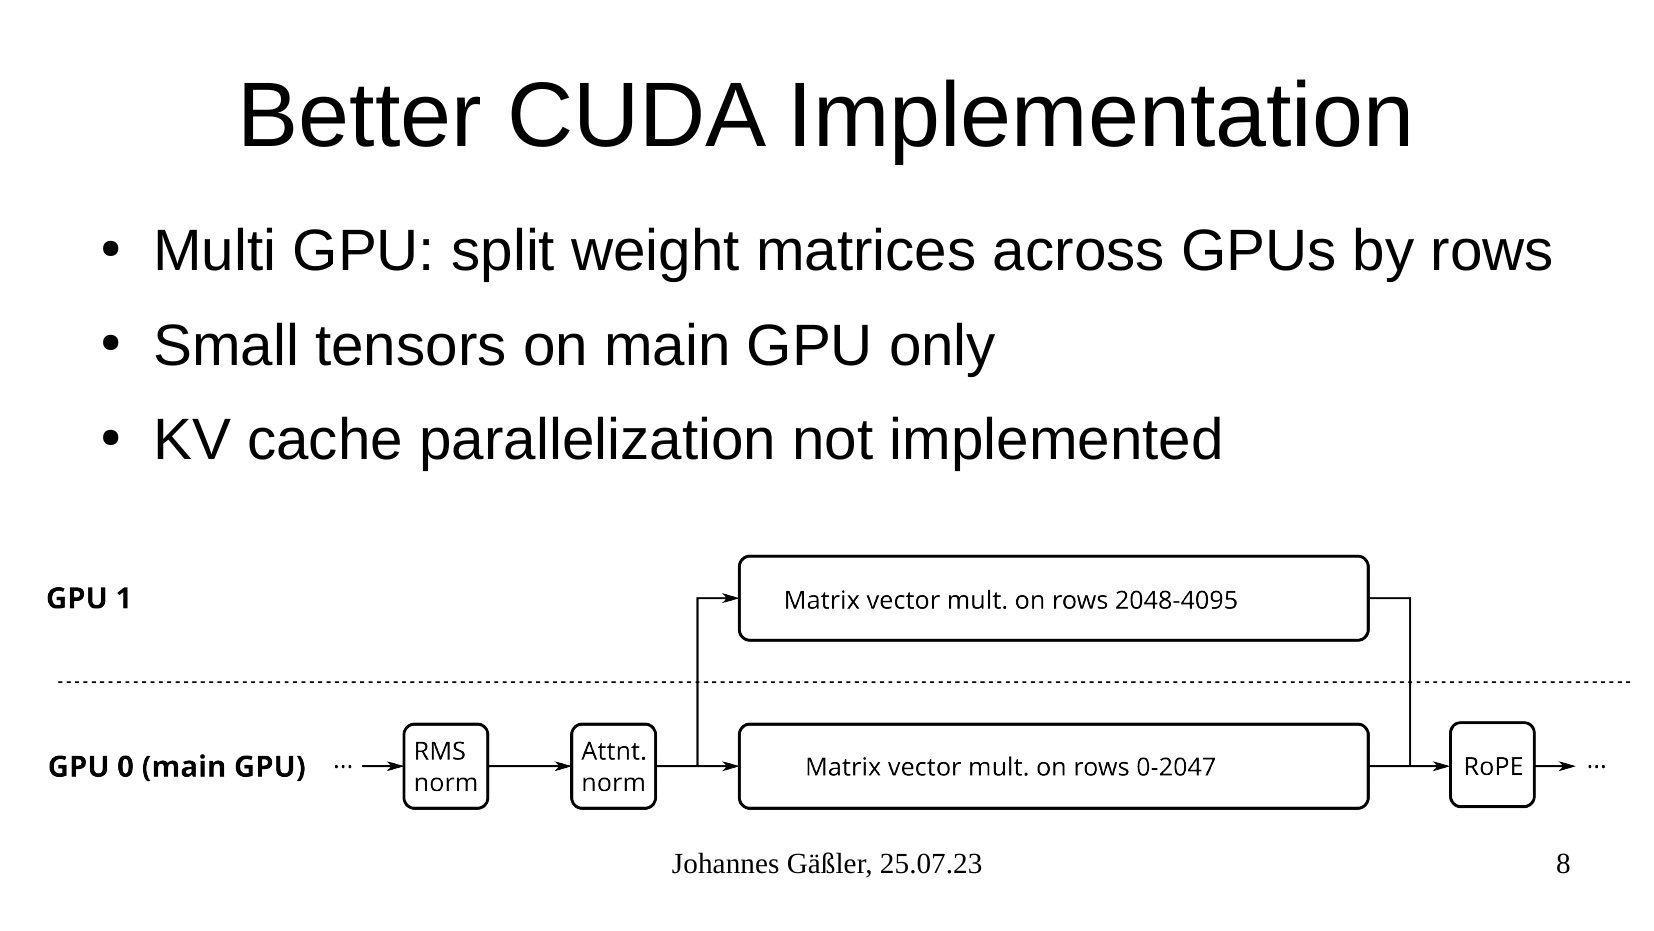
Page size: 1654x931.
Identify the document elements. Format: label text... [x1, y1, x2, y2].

list Multi GPU: split weight matrices across GPUs by rows Small tensors on main GPU only KV cache parallelization not implemented [82, 217, 1571, 514]
title Better CUDA Implementation [82, 37, 1571, 193]
picture [37, 514, 1651, 850]
